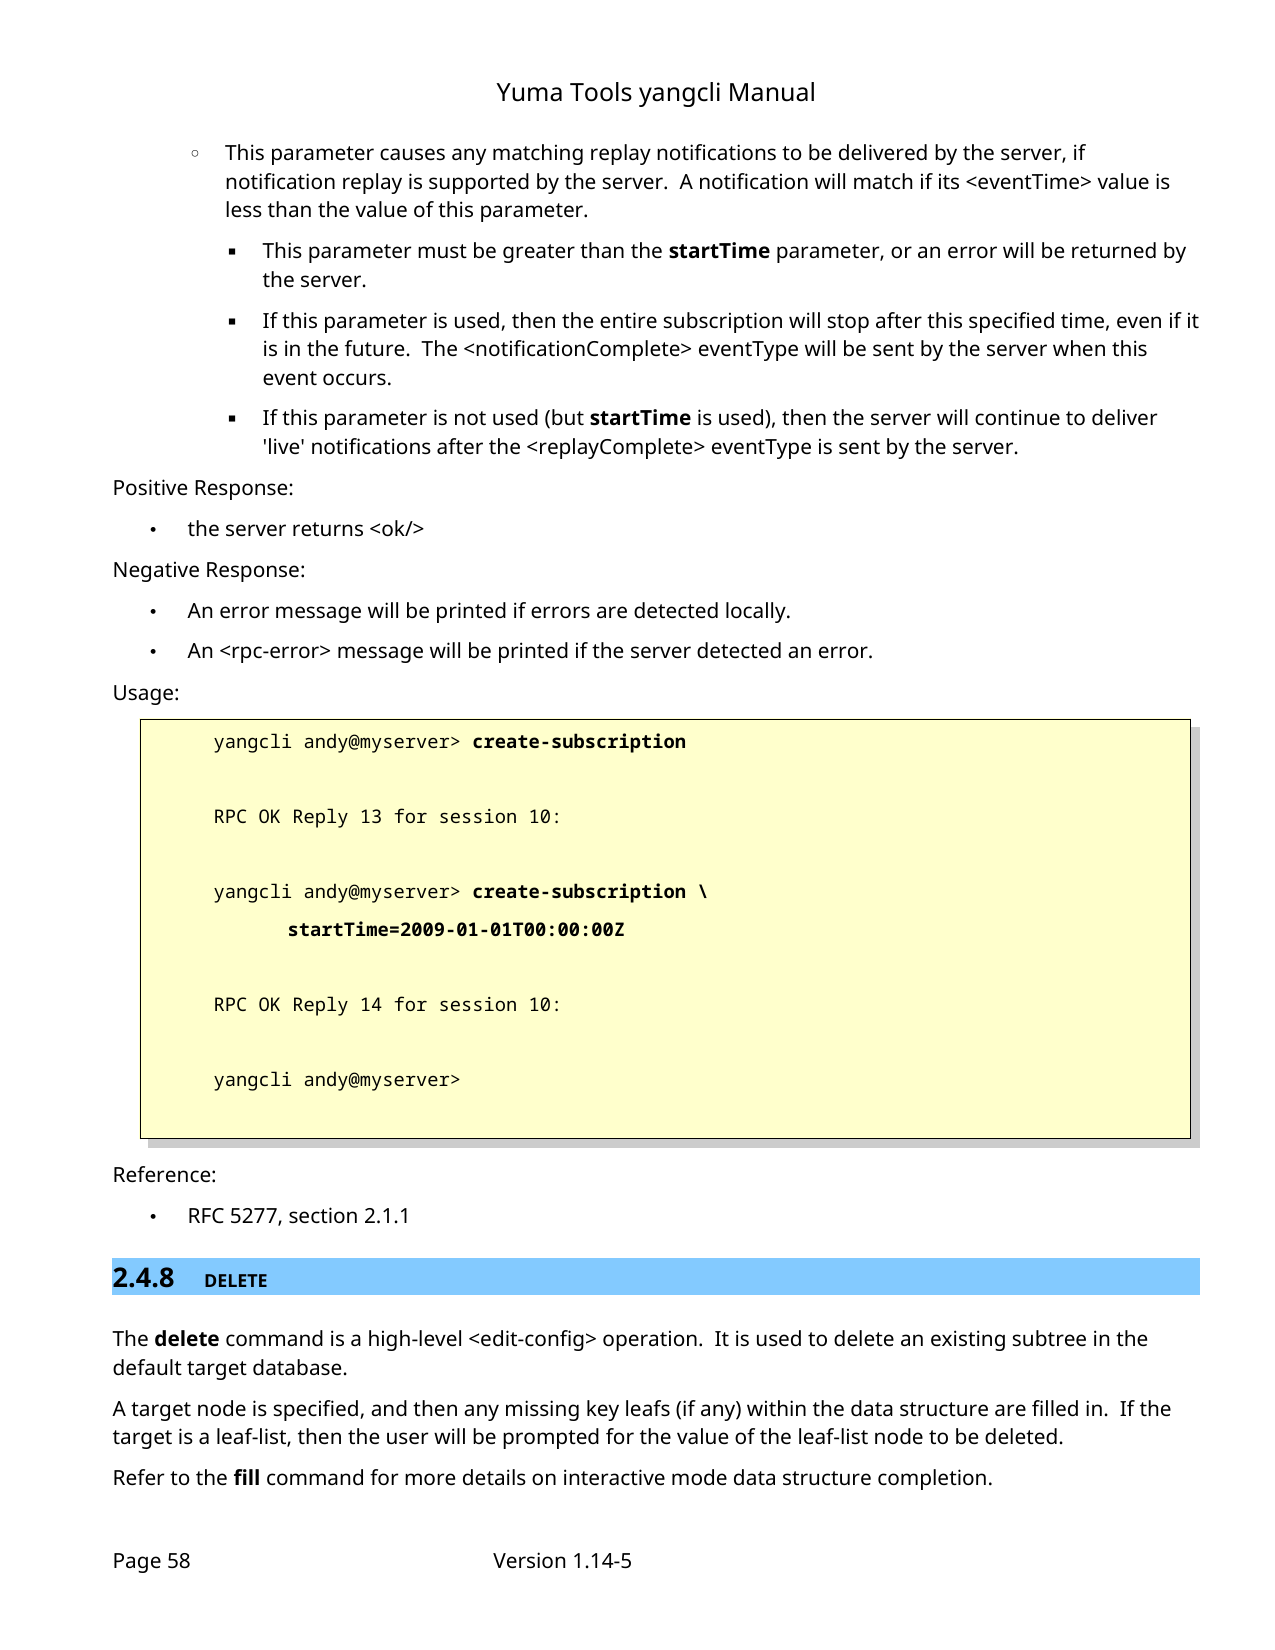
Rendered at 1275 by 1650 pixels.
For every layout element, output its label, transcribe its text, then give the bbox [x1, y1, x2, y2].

list This parameter causes any matching replay notifications to be delivered by the server, if notification replay is supported by the server. A notification will match if its <eventTime> value is less than the value of this parameter. [187, 138, 1200, 224]
text Reference: [112, 1160, 1200, 1188]
text RPC OK Reply 14 for session 10: [141, 981, 1190, 1017]
list An <rpc-error> message will be printed if the server detected an error. [150, 637, 1200, 665]
subtitle delete [112, 1258, 1200, 1295]
text yangcli andy@myserver> create-subscription [141, 720, 1190, 754]
list If this parameter is used, then the entire subscription will stop after this specified time, even if it is in the future. The <notificationComplete> eventType will be sent by the server when this event occurs. [225, 306, 1200, 391]
text Refer to the fill command for more details on interactive mode data structure completion. [112, 1463, 1200, 1492]
list This parameter must be greater than the startTime parameter, or an error will be returned by the server. [225, 236, 1200, 293]
text Positive Response: [112, 473, 1200, 501]
text Negative Response: [112, 555, 1200, 583]
text A target node is specified, and then any missing key leafs (if any) within the data structure are filled in. If the target is a leaf-list, then the user will be prompted for the value of the leaf-list node to be deleted. [112, 1394, 1200, 1451]
list the server returns <ok/> [150, 514, 1200, 542]
text startTime=2009-01-01T00:00:00Z [141, 906, 1190, 942]
list An error message will be printed if errors are detected locally. [150, 596, 1200, 624]
text yangcli andy@myserver> create-subscription \ [141, 868, 1190, 904]
text The delete command is a high-level <edit-config> operation. It is used to delete an existing subtree in the default target database. [112, 1324, 1200, 1381]
text RPC OK Reply 13 for session 10: [141, 793, 1190, 829]
text yangcli andy@myserver> [141, 1056, 1190, 1092]
list If this parameter is not used (but startTime is used), then the server will continue to deliver 'live' notifications after the <replayComplete> eventType is sent by the server. [225, 403, 1200, 460]
list RFC 5277, section 2.1.1 [150, 1201, 1200, 1229]
text Usage: [112, 678, 1200, 706]
